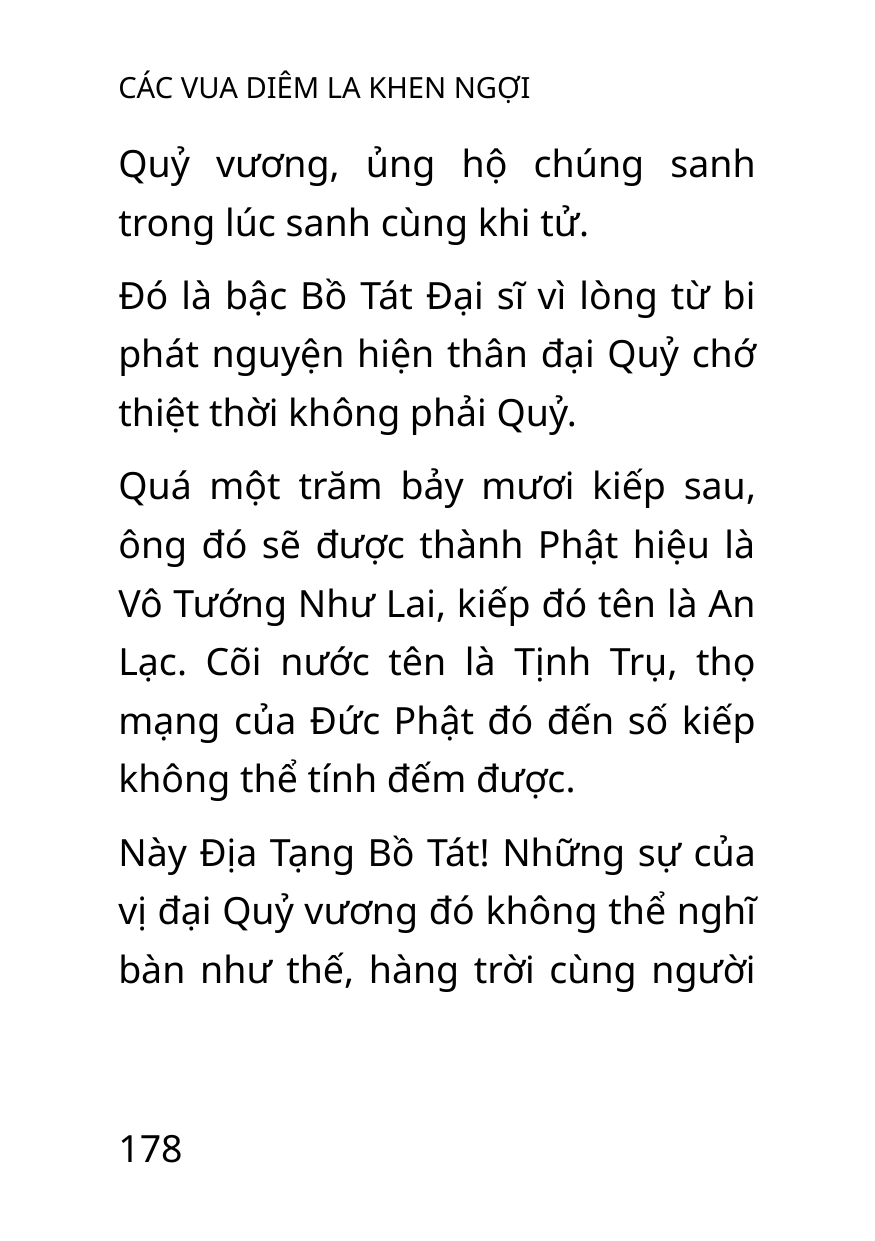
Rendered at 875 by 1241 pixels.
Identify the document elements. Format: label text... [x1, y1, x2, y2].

text Này Địa Tạng Bồ Tát! Những sự của vị đại Quỷ vương đó không thể nghĩ bàn như thế, hàng trời cùng người [118, 826, 756, 994]
text Quỷ vương, ủng hộ chúng sanh trong lúc sanh cùng khi tử. [118, 137, 756, 247]
text Quá một trăm bảy mươi kiếp sau, ông đó sẽ được thành Phật hiệu là Vô Tướng Như Lai, kiếp đó tên là An Lạc. Cõi nước tên là Tịnh Trụ, thọ mạng của Đức Phật đó đến số kiếp không thể tính đếm được. [118, 459, 756, 804]
text Đó là bậc Bồ Tát Đại sĩ vì lòng từ bi phát nguyện hiện thân đại Quỷ chớ thiệt thời không phải Quỷ. [118, 269, 756, 437]
